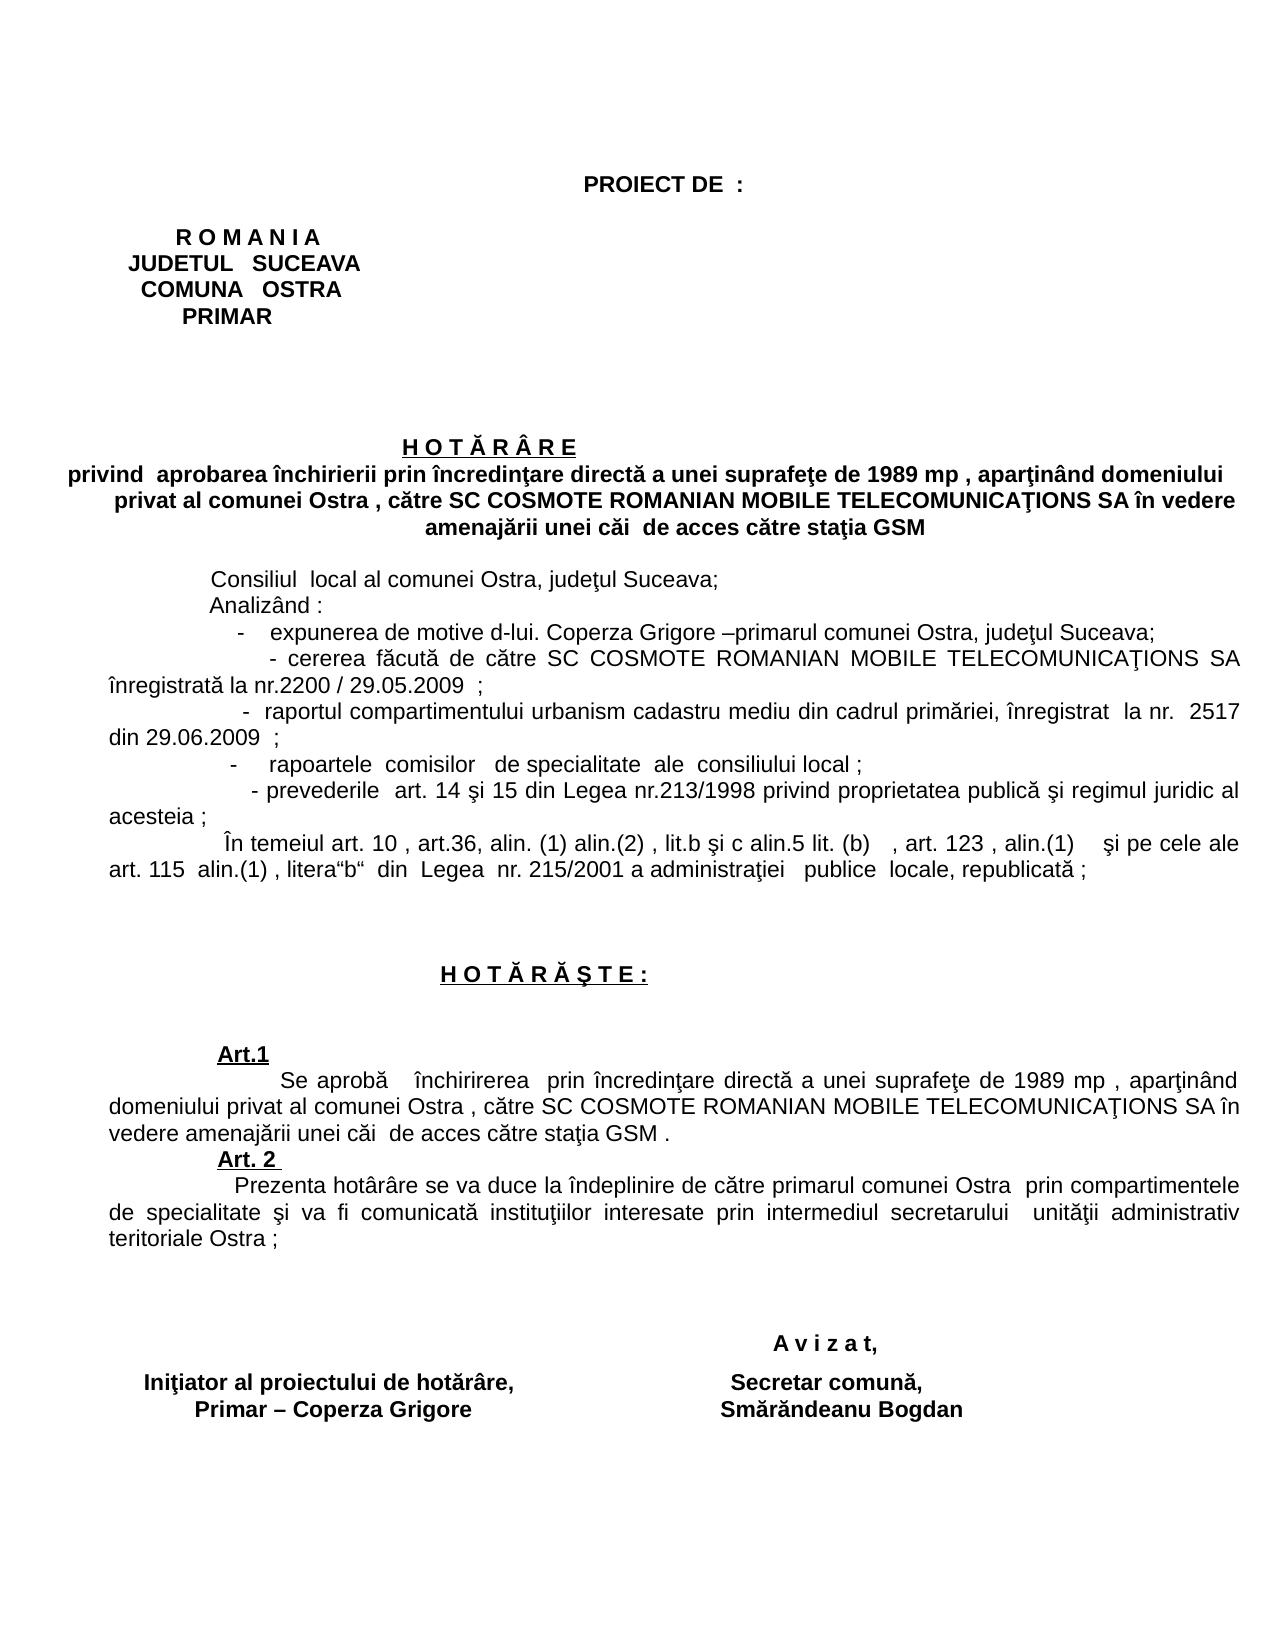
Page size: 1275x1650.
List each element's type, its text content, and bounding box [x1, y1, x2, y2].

text Se aprobă închirirerea prin încredinţare directă a unei suprafeţe de 1989 mp , aparţinând domeniului privat al comunei Ostra , către SC COSMOTE ROMANIAN MOBILE TELECOMUNICAŢIONS SA în vedere amenajării unei căi de acces către staţia GSM . [50, 1067, 1241, 1146]
text - rapoartele comisilor de specialitate ale consiliului local ; [109, 751, 1241, 777]
text Art.1 [109, 1041, 1241, 1067]
text - raportul compartimentului urbanism cadastru mediu din cadrul primăriei, înregistrat la nr. 2517 din 29.06.2009 ; [109, 698, 1241, 751]
text În temeiul art. 10 , art.36, alin. (1) alin.(2) , lit.b şi c alin.5 lit. (b) , art. 123 , alin.(1) şi pe cele ale art. 115 alin.(1) , litera“b“ din Legea nr. 215/2001 a administraţiei publice locale, republicată ; [109, 830, 1241, 882]
text A v i z a t, [118, 1330, 1241, 1357]
text - cererea făcută de către SC COSMOTE ROMANIAN MOBILE TELECOMUNICAŢIONS SA înregistrată la nr.2200 / 29.05.2009 ; [109, 645, 1241, 698]
text H O T Ă R Ă Ş T E : [109, 961, 1241, 988]
text PRIMAR [74, 303, 1241, 329]
text Analizând : [109, 592, 1241, 619]
subtitle PROIECT DE : [44, 171, 1241, 197]
text privind aprobarea închirierii prin încredinţare directă a unei suprafeţe de 1989 mp , aparţinând domeniului privat al comunei Ostra , către SC COSMOTE ROMANIAN MOBILE TELECOMUNICAŢIONS SA în vedere amenajării unei căi de acces către staţia GSM [50, 461, 1241, 540]
text Prezenta hotârâre se va duce la îndeplinire de către primarul comunei Ostra prin compartimentele de specialitate şi va fi comunicată instituţiilor interesate prin intermediul secretarului unităţii administrativ teritoriale Ostra ; [109, 1172, 1241, 1251]
text Consiliul local al comunei Ostra, judeţul Suceava; [109, 566, 1241, 592]
text - expunerea de motive d-lui. Coperza Grigore –primarul comunei Ostra, judeţul Suceava; [109, 619, 1241, 645]
text Iniţiator al proiectului de hotărâre, Secretar comună, [118, 1369, 1241, 1396]
subtitle JUDETUL SUCEAVA [109, 250, 1241, 276]
subtitle COMUNA OSTRA [109, 276, 1241, 303]
text Primar – Coperza Grigore Smărăndeanu Bogdan [118, 1396, 1204, 1422]
text H O T Ă R Â R E [109, 434, 1241, 461]
subtitle R O M A N I A [44, 223, 1241, 250]
text - prevederile art. 14 şi 15 din Legea nr.213/1998 privind proprietatea publică şi regimul juridic al acesteia ; [109, 777, 1241, 830]
text Art. 2 [109, 1146, 1241, 1172]
